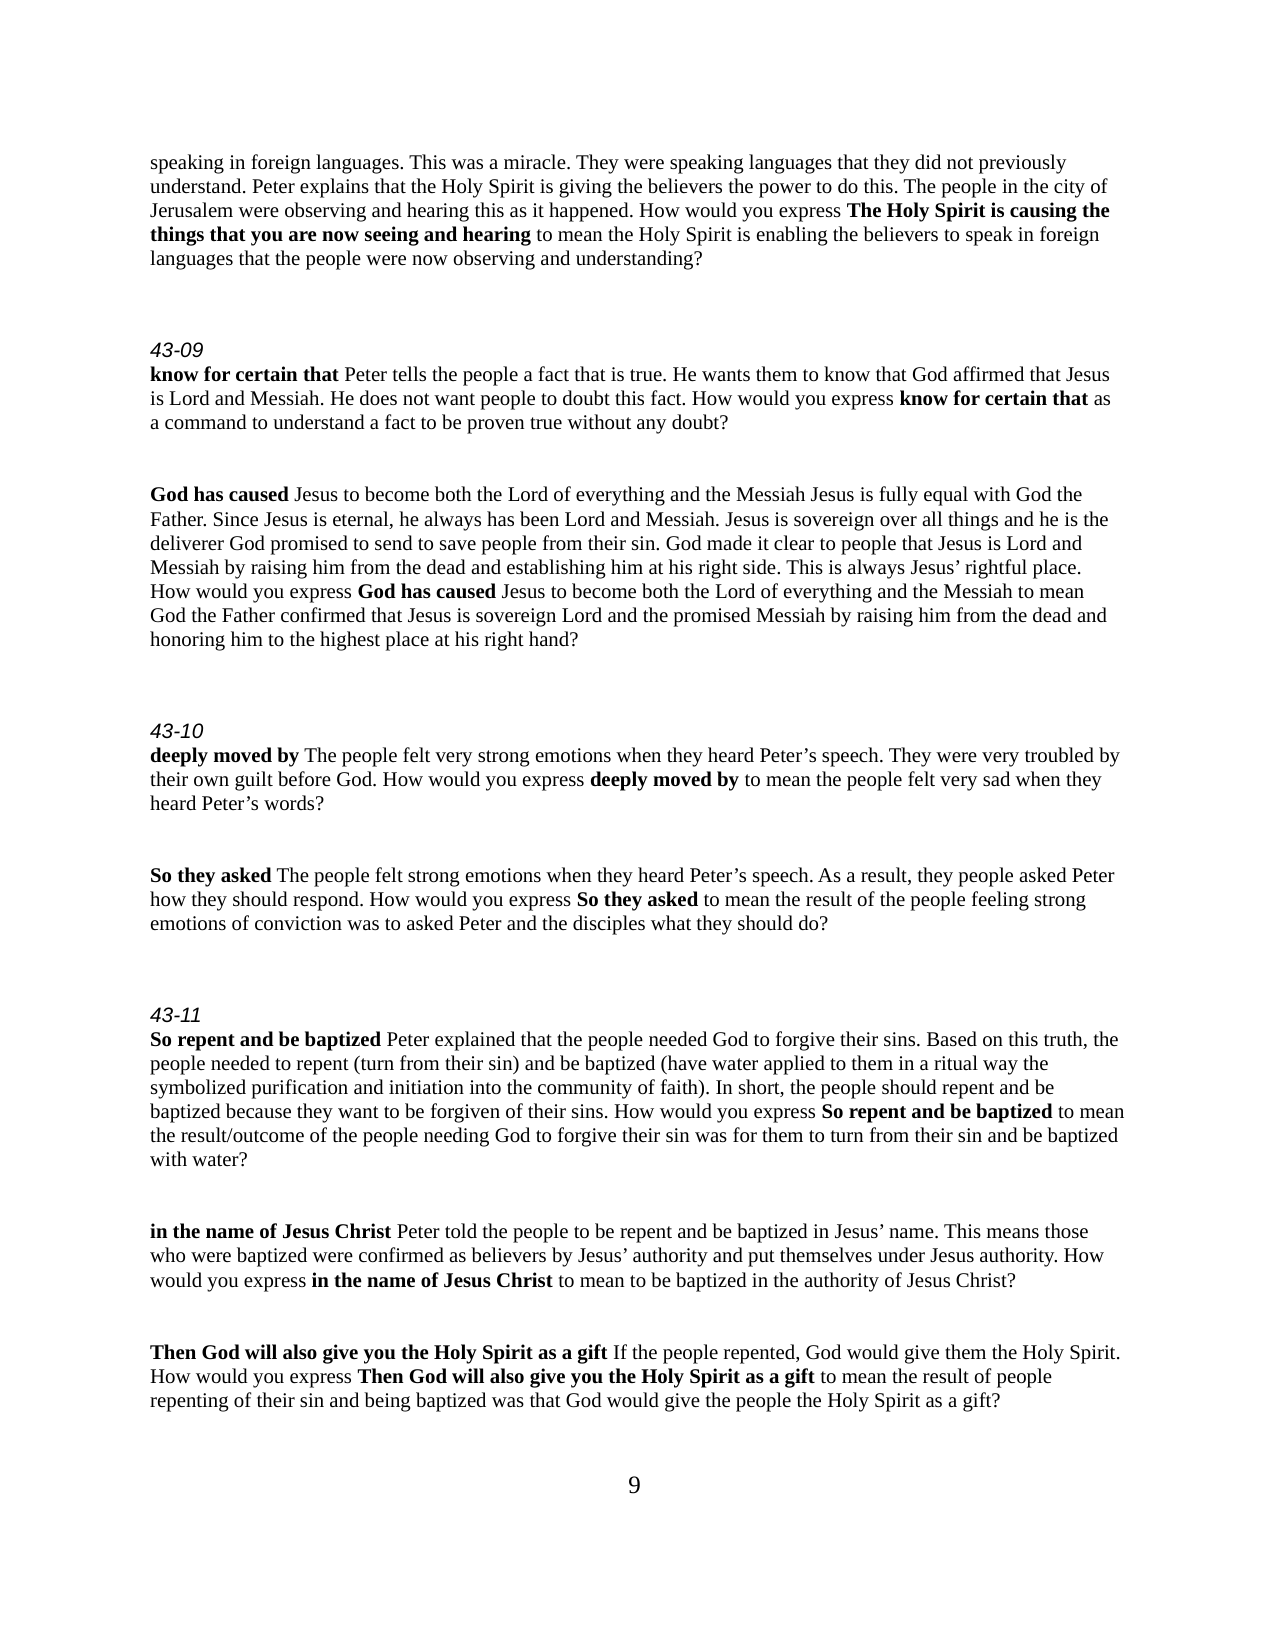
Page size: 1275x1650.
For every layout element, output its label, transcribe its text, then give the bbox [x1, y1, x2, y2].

subtitle 43-11 [150, 1003, 1125, 1027]
text in the name of Jesus Christ Peter told the people to be repent and be baptized in Jesus’ name. This means those who were baptized were confirmed as believers by Jesus’ authority and put themselves under Jesus authority. How would you express in the name of Jesus Christ to mean to be baptized in the authority of Jesus Christ? [150, 1219, 1125, 1292]
text So they asked The people felt strong emotions when they heard Peter’s speech. As a result, they people asked Peter how they should respond. How would you express So they asked to mean the result of the people feeling strong emotions of conviction was to asked Peter and the disciples what they should do? [150, 863, 1125, 935]
subtitle 43-09 [150, 338, 1125, 362]
text Then God will also give you the Holy Spirit as a gift If the people repented, God would give them the Holy Spirit. How would you express Then God will also give you the Holy Spirit as a gift to mean the result of people repenting of their sin and being baptized was that God would give the people the Holy Spirit as a gift? [150, 1340, 1125, 1412]
text know for certain that Peter tells the people a fact that is true. He wants them to know that God affirmed that Jesus is Lord and Messiah. He does not want people to doubt this fact. How would you express know for certain that as a command to understand a fact to be proven true without any doubt? [150, 362, 1125, 434]
text So repent and be baptized Peter explained that the people needed God to forgive their sins. Based on this truth, the people needed to repent (turn from their sin) and be baptized (have water applied to them in a ritual way the symbolized purification and initiation into the community of faith). In short, the people should repent and be baptized because they want to be forgiven of their sins. How would you express So repent and be baptized to mean the result/outcome of the people needing God to forgive their sin was for them to turn from their sin and be baptized with water? [150, 1027, 1125, 1171]
subtitle 43-10 [150, 718, 1125, 742]
text deeply moved by The people felt very strong emotions when they heard Peter’s speech. They were very troubled by their own guilt before God. How would you express deeply moved by to mean the people felt very sad when they heard Peter’s words? [150, 742, 1125, 815]
text speaking in foreign languages. This was a miracle. They were speaking languages that they did not previously understand. Peter explains that the Holy Spirit is giving the believers the power to do this. The people in the city of Jerusalem were observing and hearing this as it happened. How would you express The Holy Spirit is causing the things that you are now seeing and hearing to mean the Holy Spirit is enabling the believers to speak in foreign languages that the people were now observing and understanding? [150, 150, 1125, 270]
text God has caused Jesus to become both the Lord of everything and the Messiah Jesus is fully equal with God the Father. Since Jesus is eternal, he always has been Lord and Messiah. Jesus is sovereign over all things and he is the deliverer God promised to send to save people from their sin. God made it clear to people that Jesus is Lord and Messiah by raising him from the dead and establishing him at his right side. This is always Jesus’ rightful place. How would you express God has caused Jesus to become both the Lord of everything and the Messiah to mean God the Father confirmed that Jesus is sovereign Lord and the promised Messiah by raising him from the dead and honoring him to the highest place at his right hand? [150, 482, 1125, 651]
